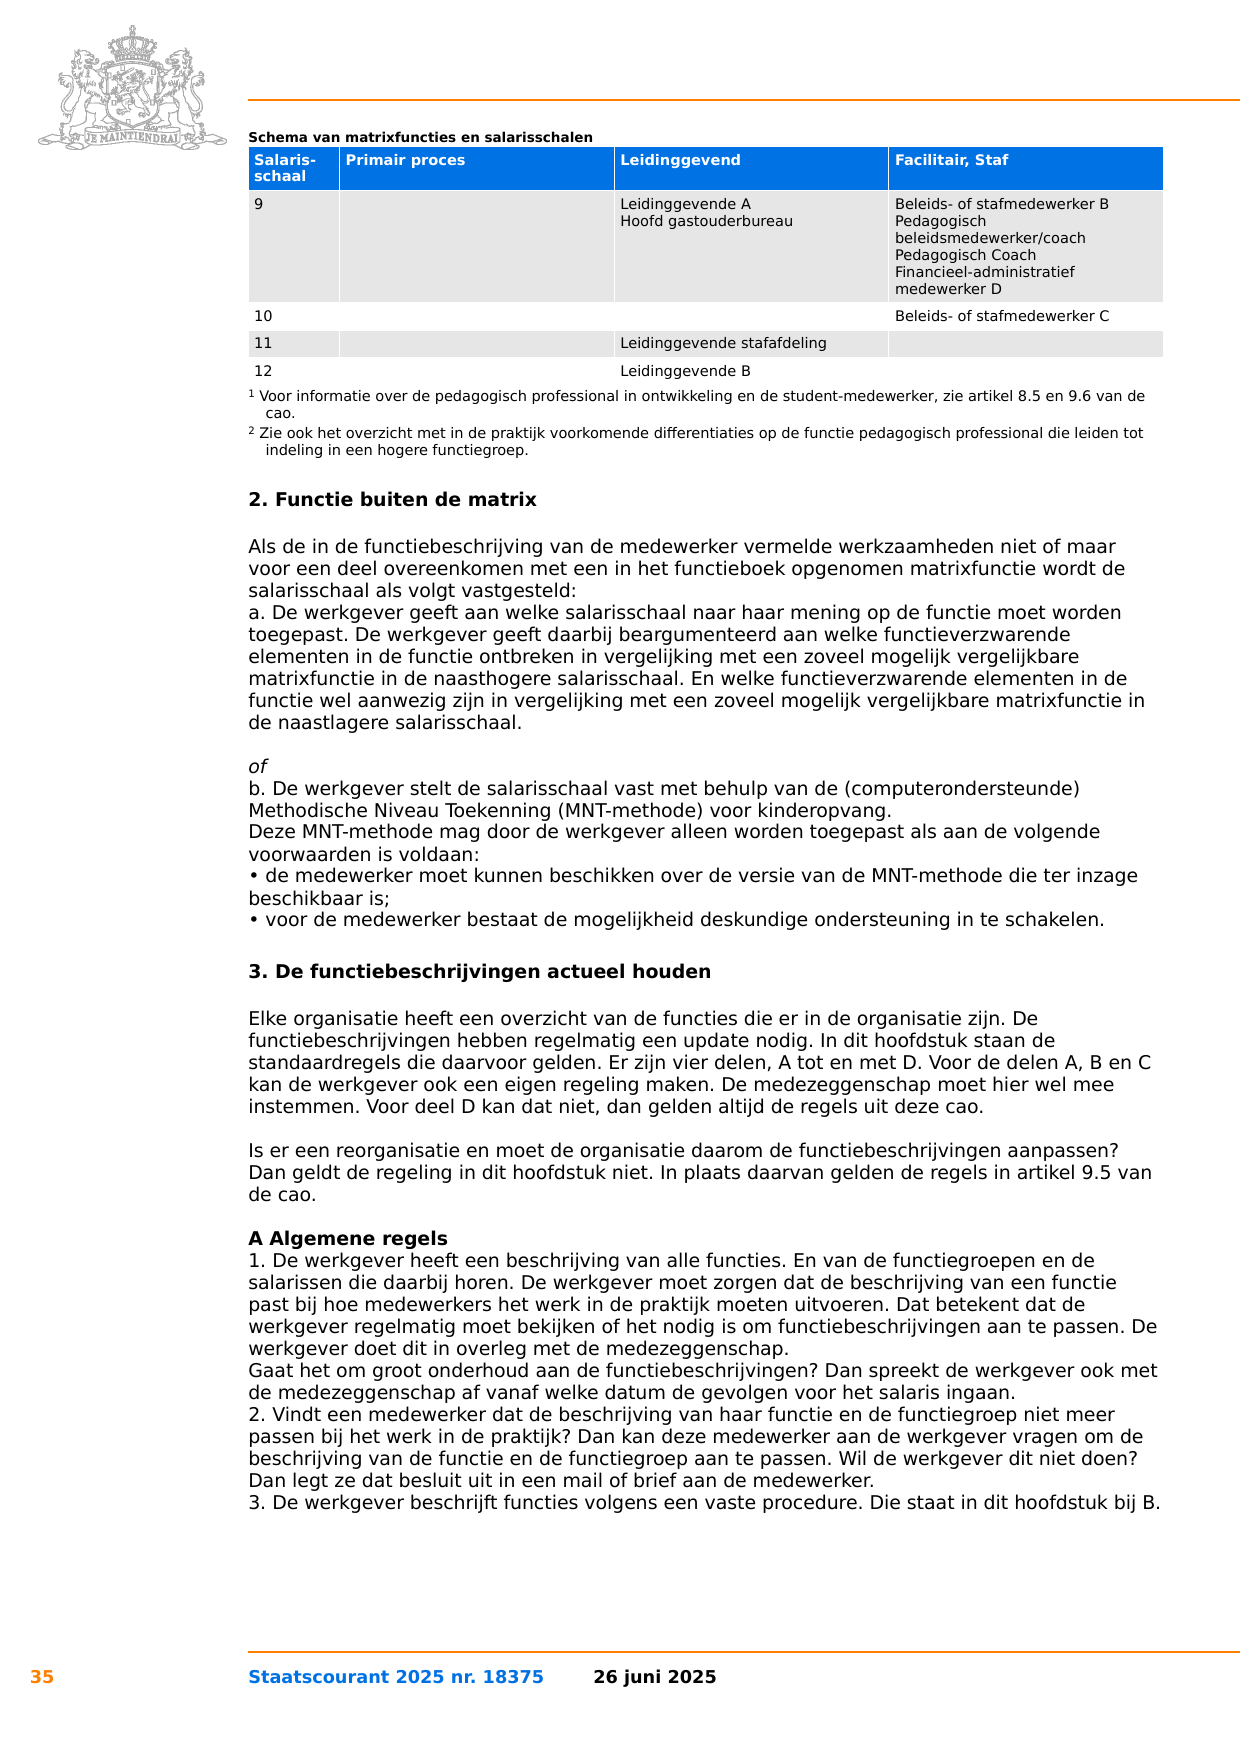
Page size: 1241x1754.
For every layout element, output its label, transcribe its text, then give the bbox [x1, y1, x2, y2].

text 2. Vindt een medewerker dat de beschrijving van haar functie en de functiegroep niet meer passen bij het werk in de praktijk? Dan kan deze medewerker aan de werkgever vragen om de beschrijving van de functie en de functiegroep aan te passen. Wil de werkgever dit niet doen? Dan legt ze dat besluit uit in een mail of brief aan de medewerker. [248, 1404, 1163, 1492]
table_cell Leidinggevende A Hoofd gastouderbureau [615, 191, 888, 302]
text a. De werkgever geeft aan welke salarisschaal naar haar mening op de functie moet worden toegepast. De werkgever geeft daarbij beargumenteerd aan welke functieverzwarende elementen in de functie ontbreken in vergelijking met een zoveel mogelijk vergelijkbare matrixfunctie in de naasthogere salarisschaal. En welke functieverzwarende elementen in de functie wel aanwezig zijn in vergelijking met een zoveel mogelijk vergelijkbare matrixfunctie in de naastlagere salarisschaal. [248, 602, 1163, 734]
subtitle A Algemene regels [248, 1228, 1163, 1250]
table_cell Leidinggevend [615, 147, 888, 190]
table_cell [340, 331, 614, 357]
subtitle 3. De functiebeschrijvingen actueel houden [248, 961, 1163, 983]
table_cell [340, 191, 614, 302]
table_cell [889, 358, 1163, 384]
table_cell 11 [249, 331, 339, 357]
text • de medewerker moet kunnen beschikken over de versie van de MNT-methode die ter inzage beschikbaar is; [248, 865, 1163, 909]
table_cell 10 [249, 303, 339, 330]
text 1. De werkgever heeft een beschrijving van alle functies. En van de functiegroepen en de salarissen die daarbij horen. De werkgever moet zorgen dat de beschrijving van een functie past bij hoe medewerkers het werk in de praktijk moeten uitvoeren. Dat betekent dat de werkgever regelmatig moet bekijken of het nodig is om functiebeschrijvingen aan te passen. De werkgever doet dit in overleg met de medezeggenschap. [248, 1250, 1163, 1360]
table_cell [615, 303, 888, 330]
text • voor de medewerker bestaat de mogelijkheid deskundige ondersteuning in te schakelen. [248, 909, 1163, 931]
text 3. De werkgever beschrijft functies volgens een vaste procedure. Die staat in dit hoofdstuk bij B. [248, 1492, 1163, 1514]
table_cell [889, 331, 1163, 357]
table_cell [340, 303, 614, 330]
text of [248, 756, 1163, 777]
table_cell 12 [249, 358, 339, 384]
table_cell Beleids- of stafmedewerker C [889, 303, 1163, 330]
table_cell Primair proces [340, 147, 614, 190]
subtitle 2. Functie buiten de matrix [248, 489, 1163, 511]
table_cell Beleids- of stafmedewerker B Pedagogisch beleidsmedewerker/coach Pedagogisch Coach Financieel-administratief medewerker D [889, 191, 1163, 302]
text Deze MNT-methode mag door de werkgever alleen worden toegepast als aan de volgende voorwaarden is voldaan: [248, 821, 1163, 865]
table_cell Facilitair, Staf [889, 147, 1163, 190]
table_cell 1 Voor informatie over de pedagogisch professional in ontwikkeling en de student-medewerker, zie artikel 8.5 en 9.6 van de cao. 2 Zie ook het overzicht met in de praktijk voorkomende differentiaties op de functie pedagogisch professional die leiden tot indeling in een hogere functiegroep. [248, 386, 1163, 459]
table_cell [340, 358, 614, 384]
table_cell Salaris-schaal [249, 147, 339, 190]
text Gaat het om groot onderhoud aan de functiebeschrijvingen? Dan spreekt de werkgever ook met de medezeggenschap af vanaf welke datum de gevolgen voor het salaris ingaan. [248, 1360, 1163, 1404]
table_cell Leidinggevende B [615, 358, 888, 384]
text Elke organisatie heeft een overzicht van de functies die er in de organisatie zijn. De functiebeschrijvingen hebben regelmatig een update nodig. In dit hoofdstuk staan de standaardregels die daarvoor gelden. Er zijn vier delen, A tot en met D. Voor de delen A, B en C kan de werkgever ook een eigen regeling maken. De medezeggenschap moet hier wel mee instemmen. Voor deel D kan dat niet, dan gelden altijd de regels uit deze cao. [248, 1008, 1163, 1118]
text b. De werkgever stelt de salarisschaal vast met behulp van de (computerondersteunde) Methodische Niveau Toekenning (MNT-methode) voor kinderopvang. [248, 777, 1163, 821]
text Als de in de functiebeschrijving van de medewerker vermelde werkzaamheden niet of maar voor een deel overeenkomen met een in het functieboek opgenomen matrixfunctie wordt de salarisschaal als volgt vastgesteld: [248, 536, 1163, 602]
text Is er een reorganisatie en moet de organisatie daarom de functiebeschrijvingen aanpassen? Dan geldt de regeling in dit hoofdstuk niet. In plaats daarvan gelden de regels in artikel 9.5 van de cao. [248, 1140, 1163, 1206]
table_cell 9 [249, 191, 339, 302]
table_header Schema van matrixfuncties en salarisschalen [248, 130, 1163, 146]
table_cell Leidinggevende stafafdeling [615, 331, 888, 357]
picture [38, 25, 227, 150]
